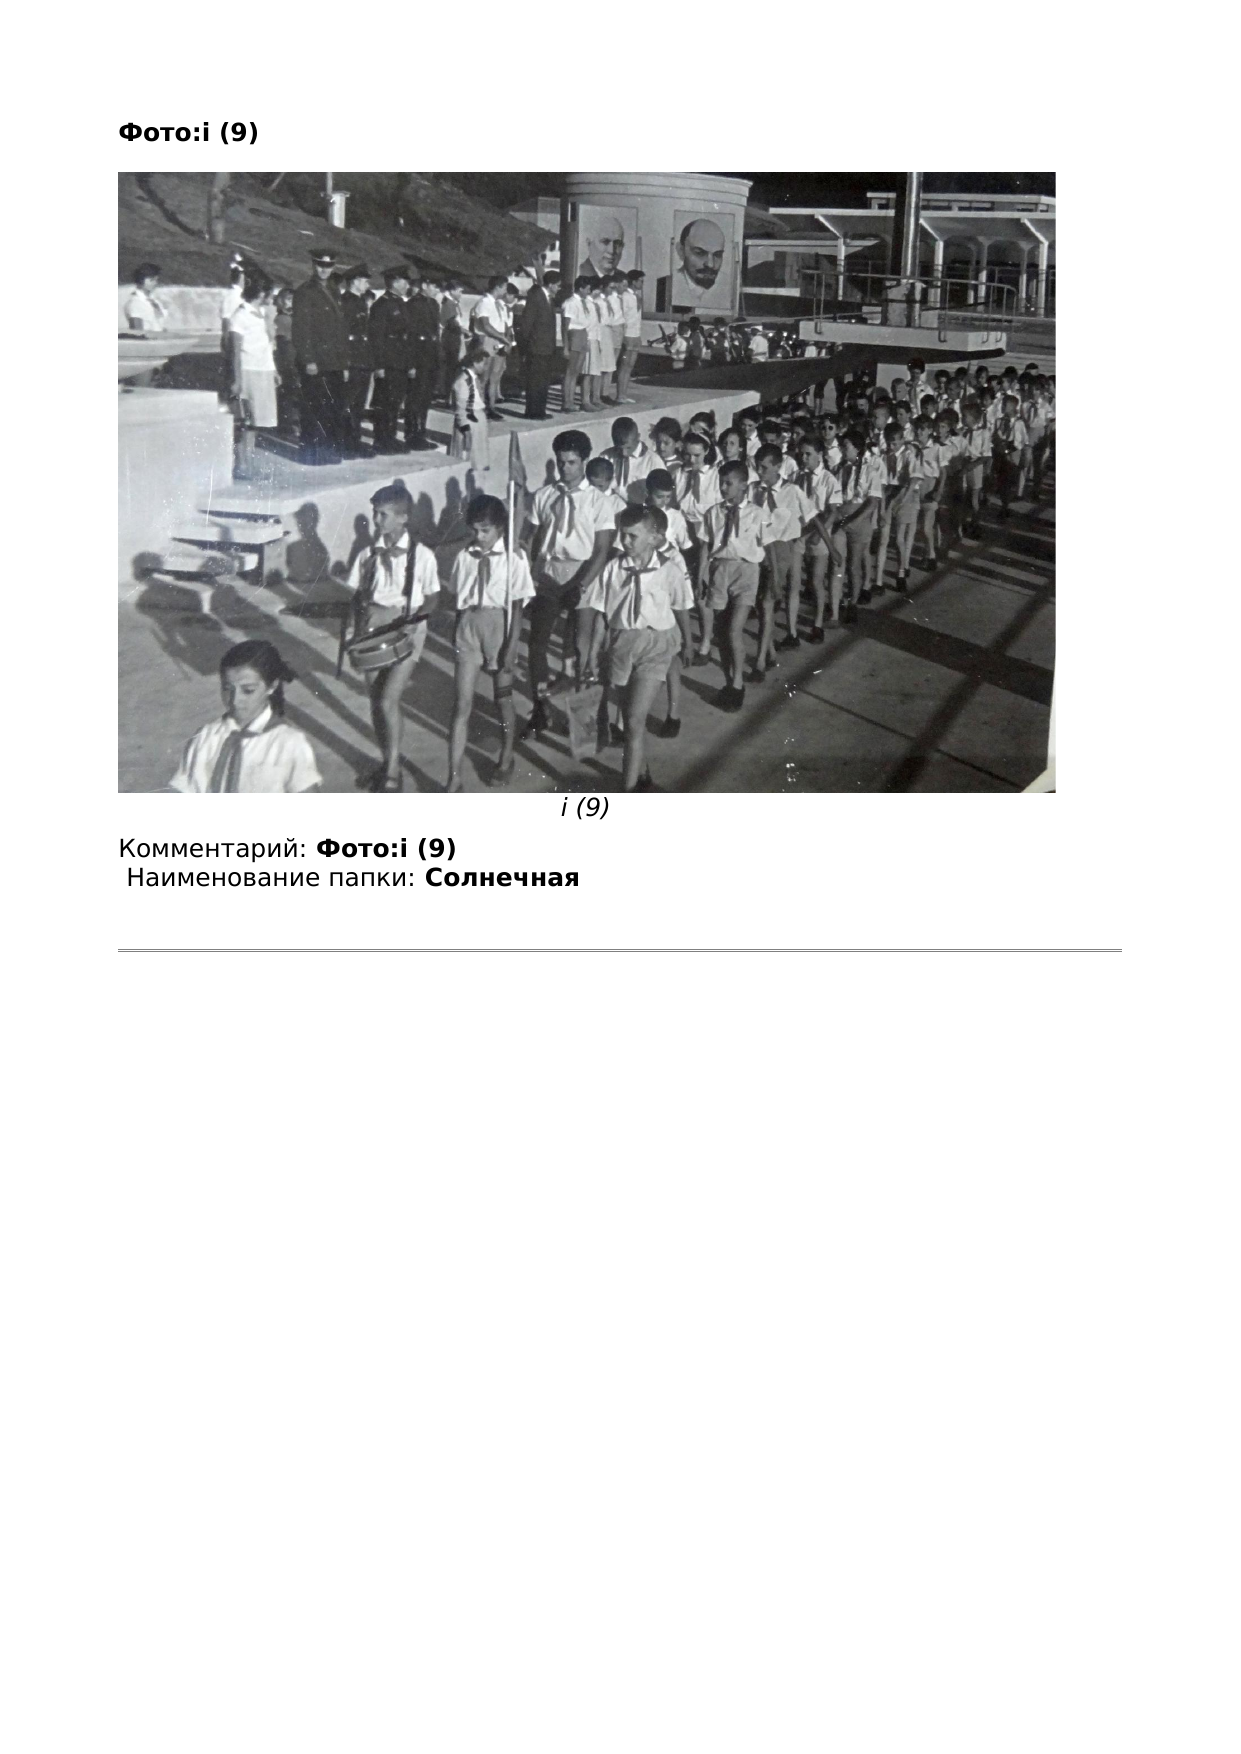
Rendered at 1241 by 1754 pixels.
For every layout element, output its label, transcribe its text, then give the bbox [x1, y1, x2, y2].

text Комментарий: Фото:i (9) Наименование папки: Солнечная [118, 834, 1122, 922]
text i (9) [118, 793, 1056, 822]
picture [118, 172, 1056, 793]
subtitle Фото:i (9) [118, 118, 1122, 147]
